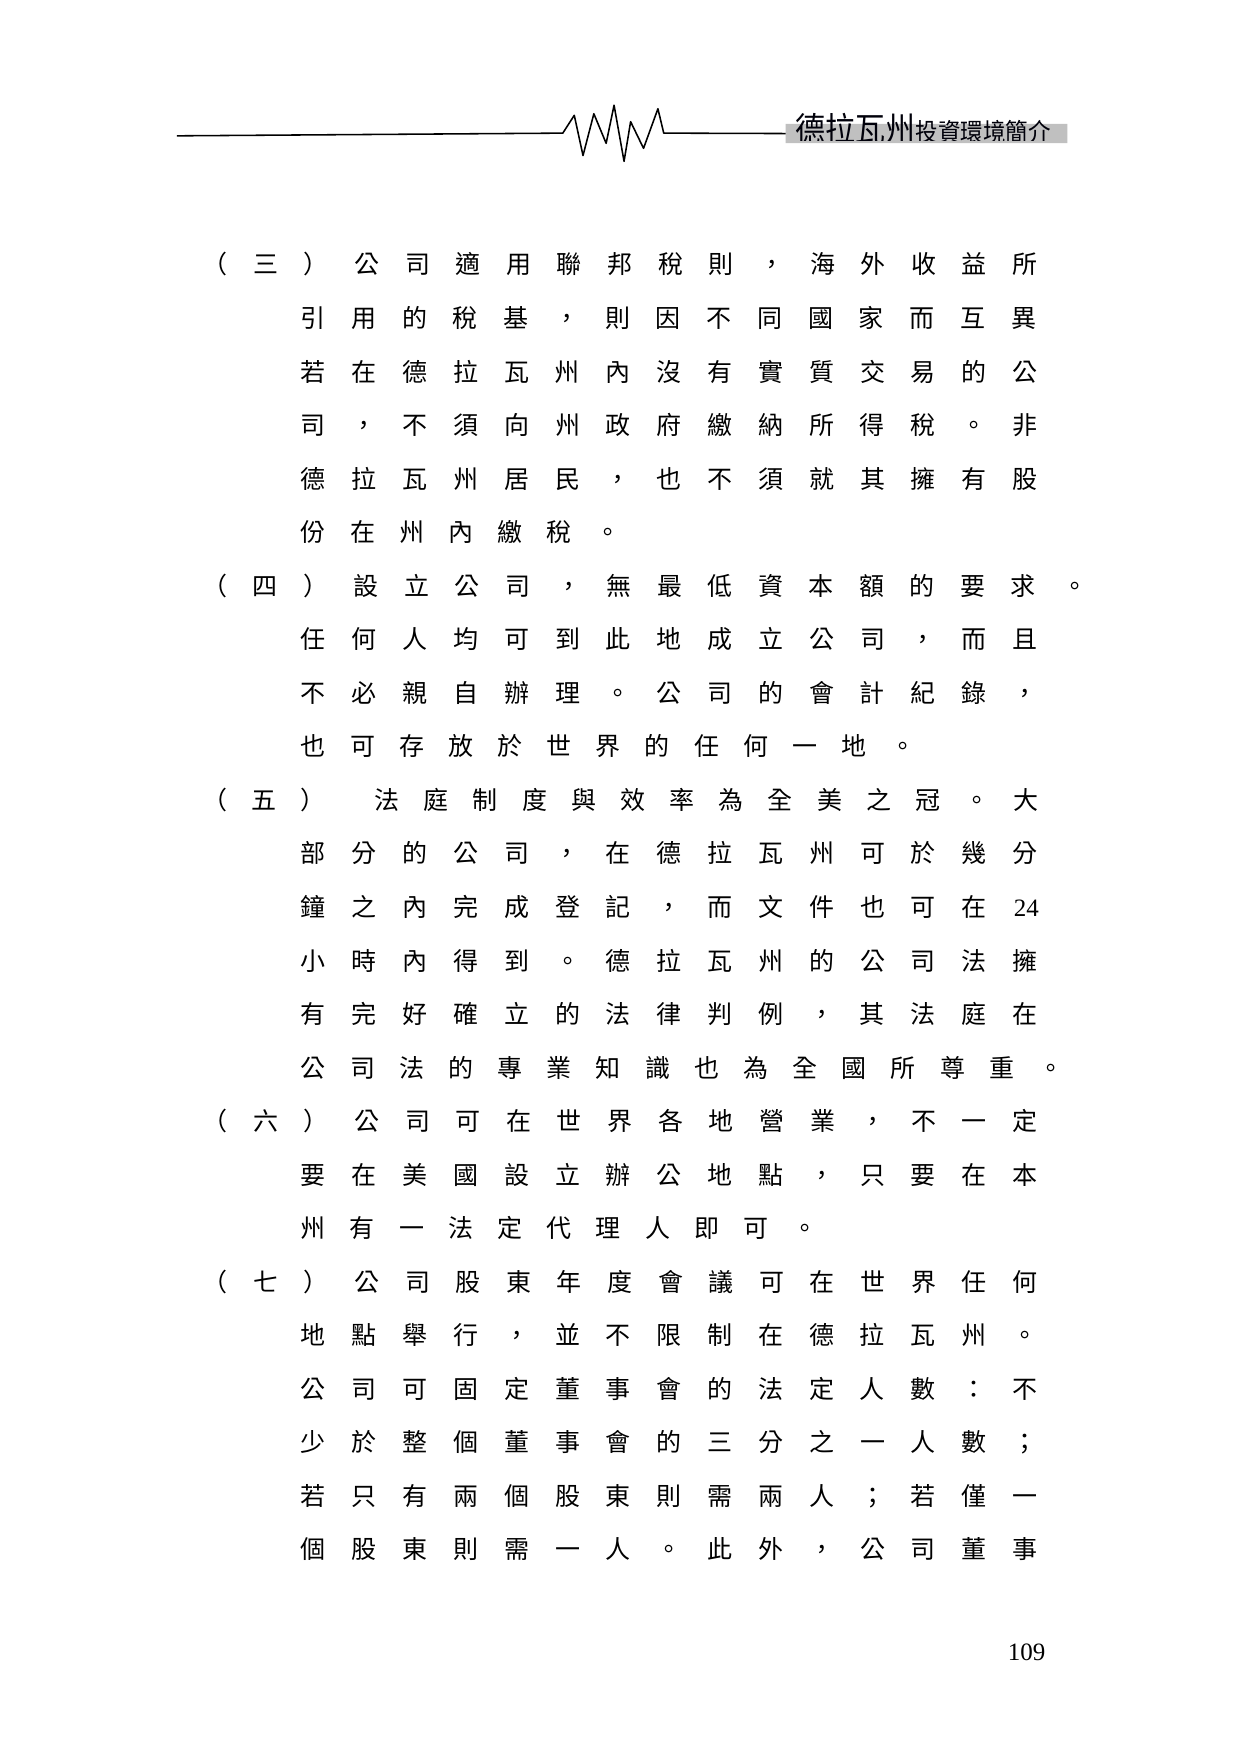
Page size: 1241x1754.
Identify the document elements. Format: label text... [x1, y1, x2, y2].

text （五） 法庭制度與效率為全美之冠。大部分的公司，在德拉瓦州可於幾分鐘之內完成登記，而文件也可在24小時內得到。德拉瓦州的公司法擁有完好確立的法律判例，其法庭在公司法的專業知識也為全國所尊重。 [202, 772, 1063, 1093]
text （六）公司可在世界各地營業，不一定要在美國設立辦公地點，只要在本州有一法定代理人即可。 [202, 1093, 1063, 1253]
text （三）公司適用聯邦稅則，海外收益所引用的稅基，則因不同國家而互異。若在德拉瓦州內沒有實質交易的公司，不須向州政府繳納所得稅。非德拉瓦州居民，也不須就其擁有股份在州內繳稅。 [202, 236, 1063, 557]
text （四）設立公司，無最低資本額的要求。任何人均可到此地成立公司，而且不必親自辦理。公司的會計紀錄，也可存放於世界的任何一地。 [202, 557, 1063, 772]
text （七）公司股東年度會議可在世界任何地點舉行，並不限制在德拉瓦州。公司可固定董事會的法定人數：不少於整個董事會的三分之一人數；若只有兩個股東則需兩人；若僅一個股東則需一人。此外，公司董事 [202, 1253, 1063, 1575]
